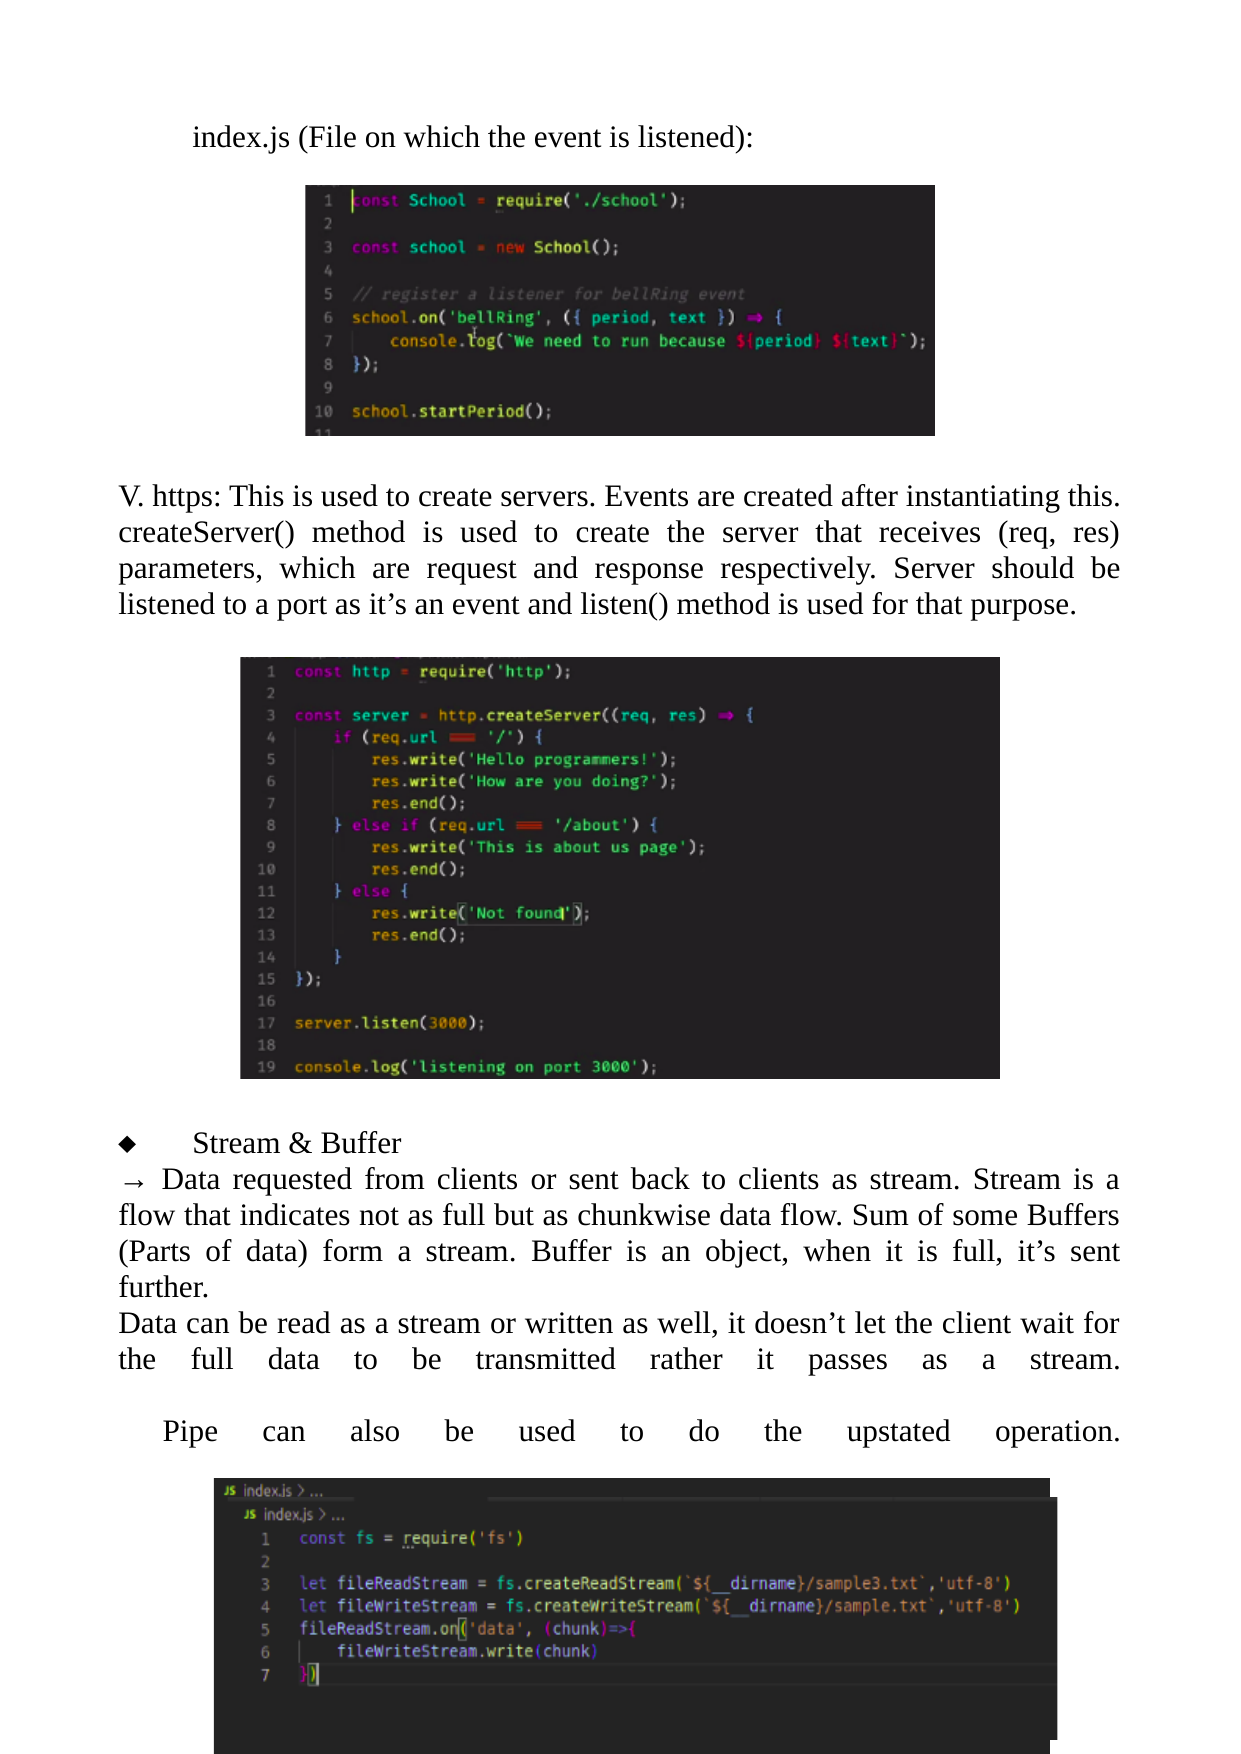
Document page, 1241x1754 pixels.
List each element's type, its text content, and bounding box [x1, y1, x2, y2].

text → Data requested from clients or sent back to clients as stream. Stream is a flow that indicates not as full but as chunkwise data flow. Sum of some Buffers (Parts of data) form a stream. Buffer is an object, when it is full, it’s sent further. [118, 1160, 1122, 1304]
text index.js (File on which the event is listened): [118, 118, 1122, 154]
text Data can be read as a stream or written as well, it doesn’t let the client wait for the full data to be transmitted rather it passes as a stream. [118, 1304, 1122, 1412]
text V. https: This is used to create servers. Events are created after instantiating this. [118, 477, 1122, 513]
text Pipe can also be used to do the upstated operation. [118, 1412, 1122, 1484]
list Stream & Buffer [118, 1124, 1122, 1160]
text createServer() method is used to create the server that receives (req, res) parameters, which are request and response respectively. Server should be listened to a port as it’s an event and listen() method is used for that purpose. [118, 513, 1122, 621]
